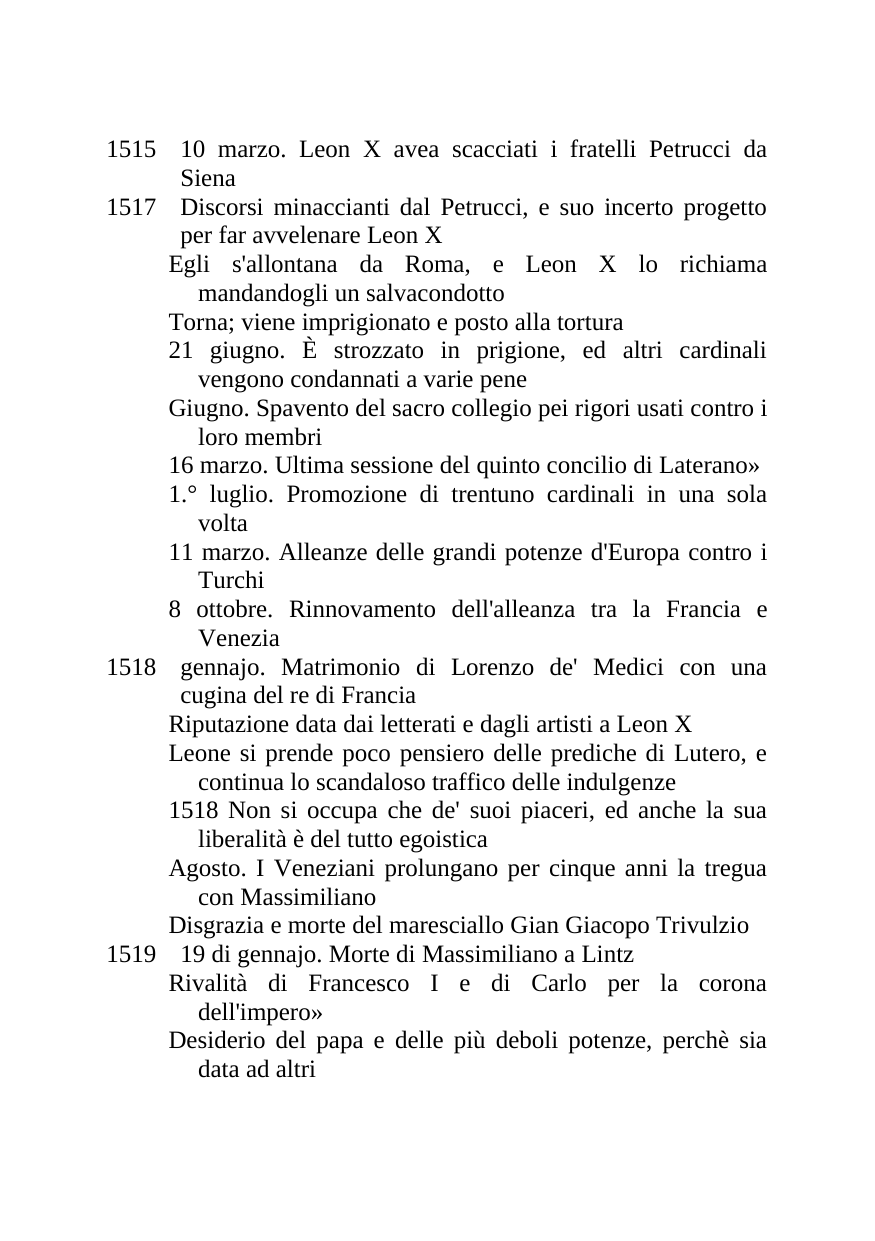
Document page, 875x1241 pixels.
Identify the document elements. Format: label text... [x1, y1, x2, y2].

text 1.° luglio. Promozione di trentuno cardinali in una sola volta [168, 479, 768, 537]
text 16 marzo. Ultima sessione del quinto concilio di Laterano» [168, 451, 768, 479]
text 1518 gennajo. Matrimonio di Lorenzo de' Medici con una cugina del re di Francia [106, 652, 768, 709]
text 21 giugno. È strozzato in prigione, ed altri cardinali vengono condannati a varie pene [168, 336, 768, 393]
text Disgrazia e morte del maresciallo Gian Giacopo Trivulzio [168, 911, 768, 939]
text 11 marzo. Alleanze delle grandi potenze d'Europa contro i Turchi [168, 537, 768, 594]
text 1515 10 marzo. Leon X avea scacciati i fratelli Petrucci da Siena [106, 134, 768, 192]
text 1519 19 di gennajo. Morte di Massimiliano a Lintz [106, 939, 768, 968]
text 1517 Discorsi minaccianti dal Petrucci, e suo incerto progetto per far avvelenare Leon X [106, 192, 768, 249]
text Torna; viene imprigionato e posto alla tortura [168, 307, 768, 336]
text Agosto. I Veneziani prolungano per cinque anni la tregua con Massimiliano [168, 853, 768, 911]
text Giugno. Spavento del sacro collegio pei rigori usati contro i loro membri [168, 393, 768, 451]
text Leone si prende poco pensiero delle prediche di Lutero, e continua lo scandaloso traffico delle indulgenze [168, 738, 768, 796]
text Egli s'allontana da Roma, e Leon X lo richiama mandandogli un salvacondotto [168, 249, 768, 307]
text Rivalità di Francesco I e di Carlo per la corona dell'impero» [168, 968, 768, 1026]
text Desiderio del papa e delle più deboli potenze, perchè sia data ad altri [168, 1026, 768, 1083]
text 8 ottobre. Rinnovamento dell'alleanza tra la Francia e Venezia [168, 594, 768, 652]
text 1518 Non si occupa che de' suoi piaceri, ed anche la sua liberalità è del tutto egoistica [168, 796, 768, 853]
text Riputazione data dai letterati e dagli artisti a Leon X [168, 709, 768, 738]
